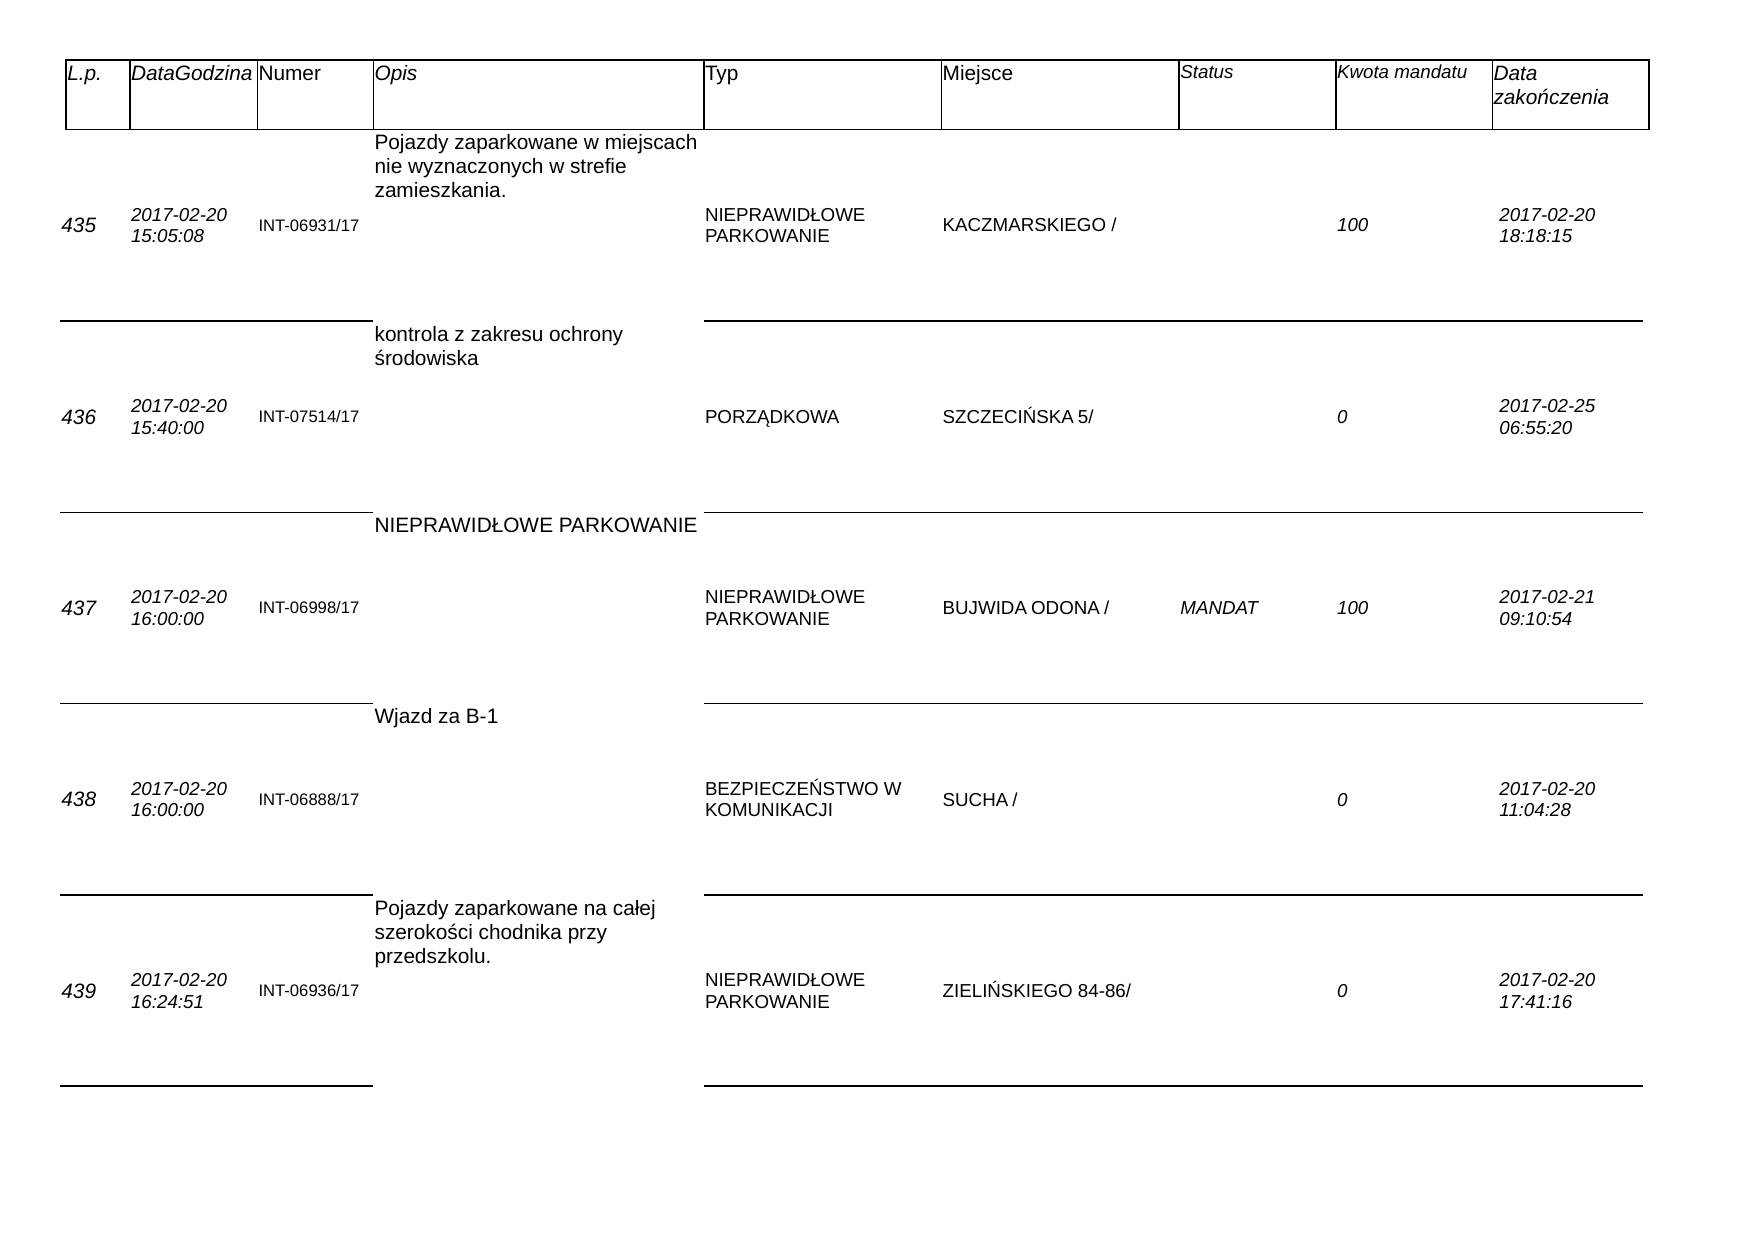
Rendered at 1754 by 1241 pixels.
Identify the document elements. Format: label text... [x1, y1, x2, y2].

table_cell INT-06931/17 [257, 130, 373, 320]
table_cell 2017-02-20 16:00:00 [130, 704, 257, 894]
table_cell 0 [1336, 322, 1498, 511]
table_header Status [1180, 61, 1335, 129]
table_cell 2017-02-20 16:24:51 [130, 896, 257, 1085]
table_cell [1179, 322, 1336, 511]
table_cell 2017-02-20 11:04:28 [1498, 704, 1643, 894]
table_cell 436 [60, 322, 130, 511]
table_cell [1643, 511, 1649, 703]
table_cell [1179, 130, 1336, 320]
table_cell ZIELIŃSKIEGO 84-86/ [941, 896, 1179, 1085]
table_cell KACZMARSKIEGO / [941, 130, 1179, 320]
table_cell MANDAT [1179, 513, 1336, 703]
table_cell PORZĄDKOWA [704, 322, 941, 511]
table_cell 100 [1336, 513, 1498, 703]
table_header DataGodzina [131, 61, 257, 129]
table_cell INT-07514/17 [257, 322, 373, 511]
table_cell INT-06936/17 [257, 896, 373, 1085]
table_cell INT-06888/17 [257, 704, 373, 894]
table_cell SZCZECIŃSKA 5/ [941, 322, 1179, 511]
table_cell 437 [60, 513, 130, 703]
table_cell NIEPRAWIDŁOWE PARKOWANIE [704, 513, 941, 703]
table_cell 438 [60, 704, 130, 894]
table_cell BEZPIECZEŃSTWO W KOMUNIKACJI [704, 704, 941, 894]
table_cell [1643, 703, 1649, 894]
table_cell 435 [60, 129, 130, 320]
table_cell [1643, 130, 1649, 320]
table_cell 2017-02-20 17:41:16 [1498, 896, 1643, 1085]
table_cell 2017-02-20 16:00:00 [130, 513, 257, 703]
table_cell 2017-02-20 18:18:15 [1498, 130, 1643, 320]
table_header Data zakończenia [1493, 61, 1648, 129]
table_cell [1643, 320, 1649, 511]
table_header Numer [258, 61, 373, 129]
table_header Miejsce [942, 61, 1178, 129]
table_cell 2017-02-20 15:40:00 [130, 322, 257, 511]
table_header Typ [705, 61, 941, 129]
table_cell SUCHA / [941, 704, 1179, 894]
table_cell NIEPRAWIDŁOWE PARKOWANIE [704, 130, 941, 320]
table_cell 100 [1336, 130, 1498, 320]
table_cell NIEPRAWIDŁOWE PARKOWANIE [373, 511, 704, 703]
table_header Kwota mandatu [1337, 61, 1492, 129]
table_cell 2017-02-20 15:05:08 [130, 130, 257, 320]
table_cell 2017-02-25 06:55:20 [1498, 322, 1643, 511]
table_cell kontrola z zakresu ochrony środowiska [373, 320, 704, 511]
table_cell 2017-02-21 09:10:54 [1498, 513, 1643, 703]
table_cell 439 [60, 896, 130, 1085]
table_cell BUJWIDA ODONA / [941, 513, 1179, 703]
table_cell Pojazdy zaparkowane w miejscach nie wyznaczonych w strefie zamieszkania. [373, 130, 704, 320]
table_cell [1179, 704, 1336, 894]
table_cell [1643, 894, 1649, 1085]
table_header [60, 59, 65, 129]
table_cell INT-06998/17 [257, 513, 373, 703]
table_cell 0 [1336, 704, 1498, 894]
table_header L.p. [67, 61, 129, 129]
table_cell [1179, 896, 1336, 1085]
table_cell Pojazdy zaparkowane na całej szerokości chodnika przy przedszkolu. [373, 894, 704, 1085]
table_header Opis [374, 61, 703, 129]
table_cell NIEPRAWIDŁOWE PARKOWANIE [704, 896, 941, 1085]
table_cell Wjazd za B-1 [373, 703, 704, 894]
table_cell 0 [1336, 896, 1498, 1085]
